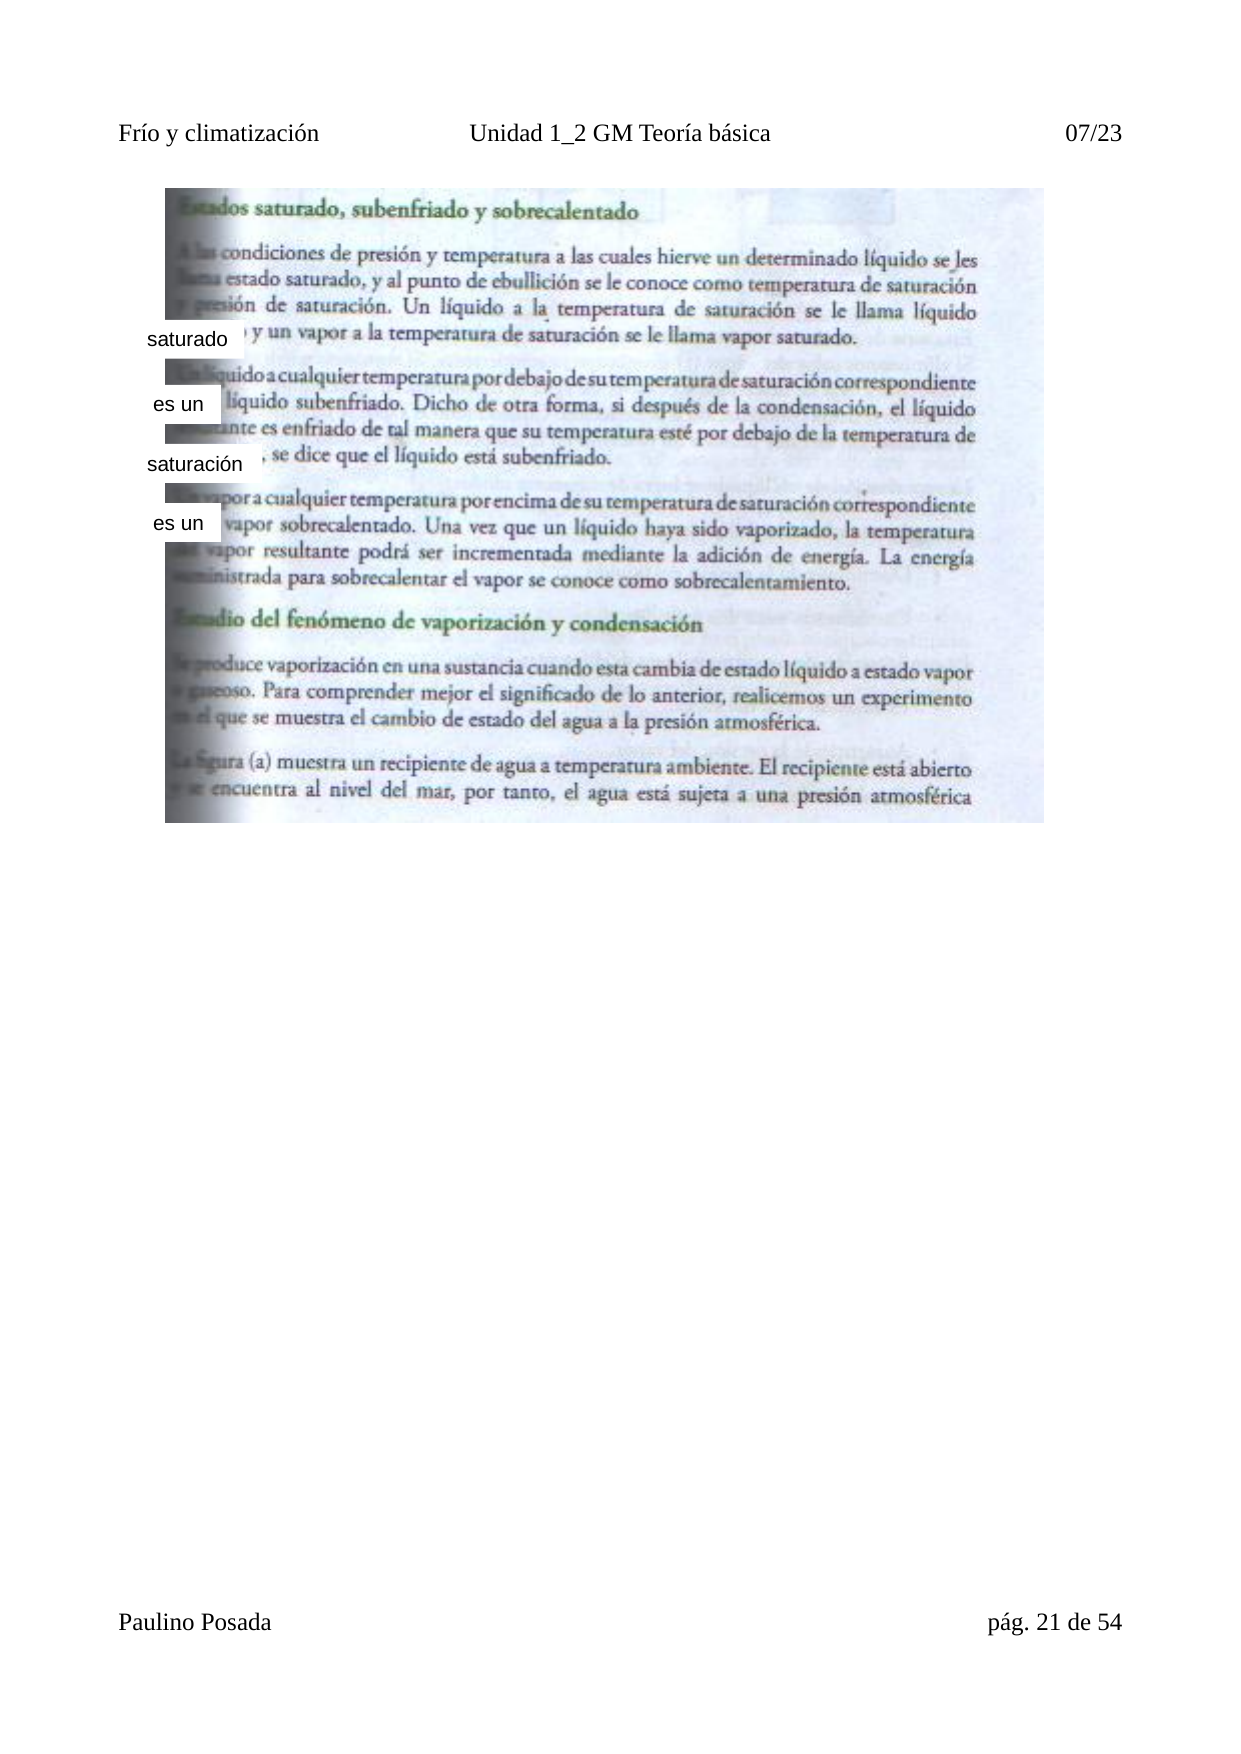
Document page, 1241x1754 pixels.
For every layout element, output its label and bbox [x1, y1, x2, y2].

picture [165, 188, 1044, 823]
